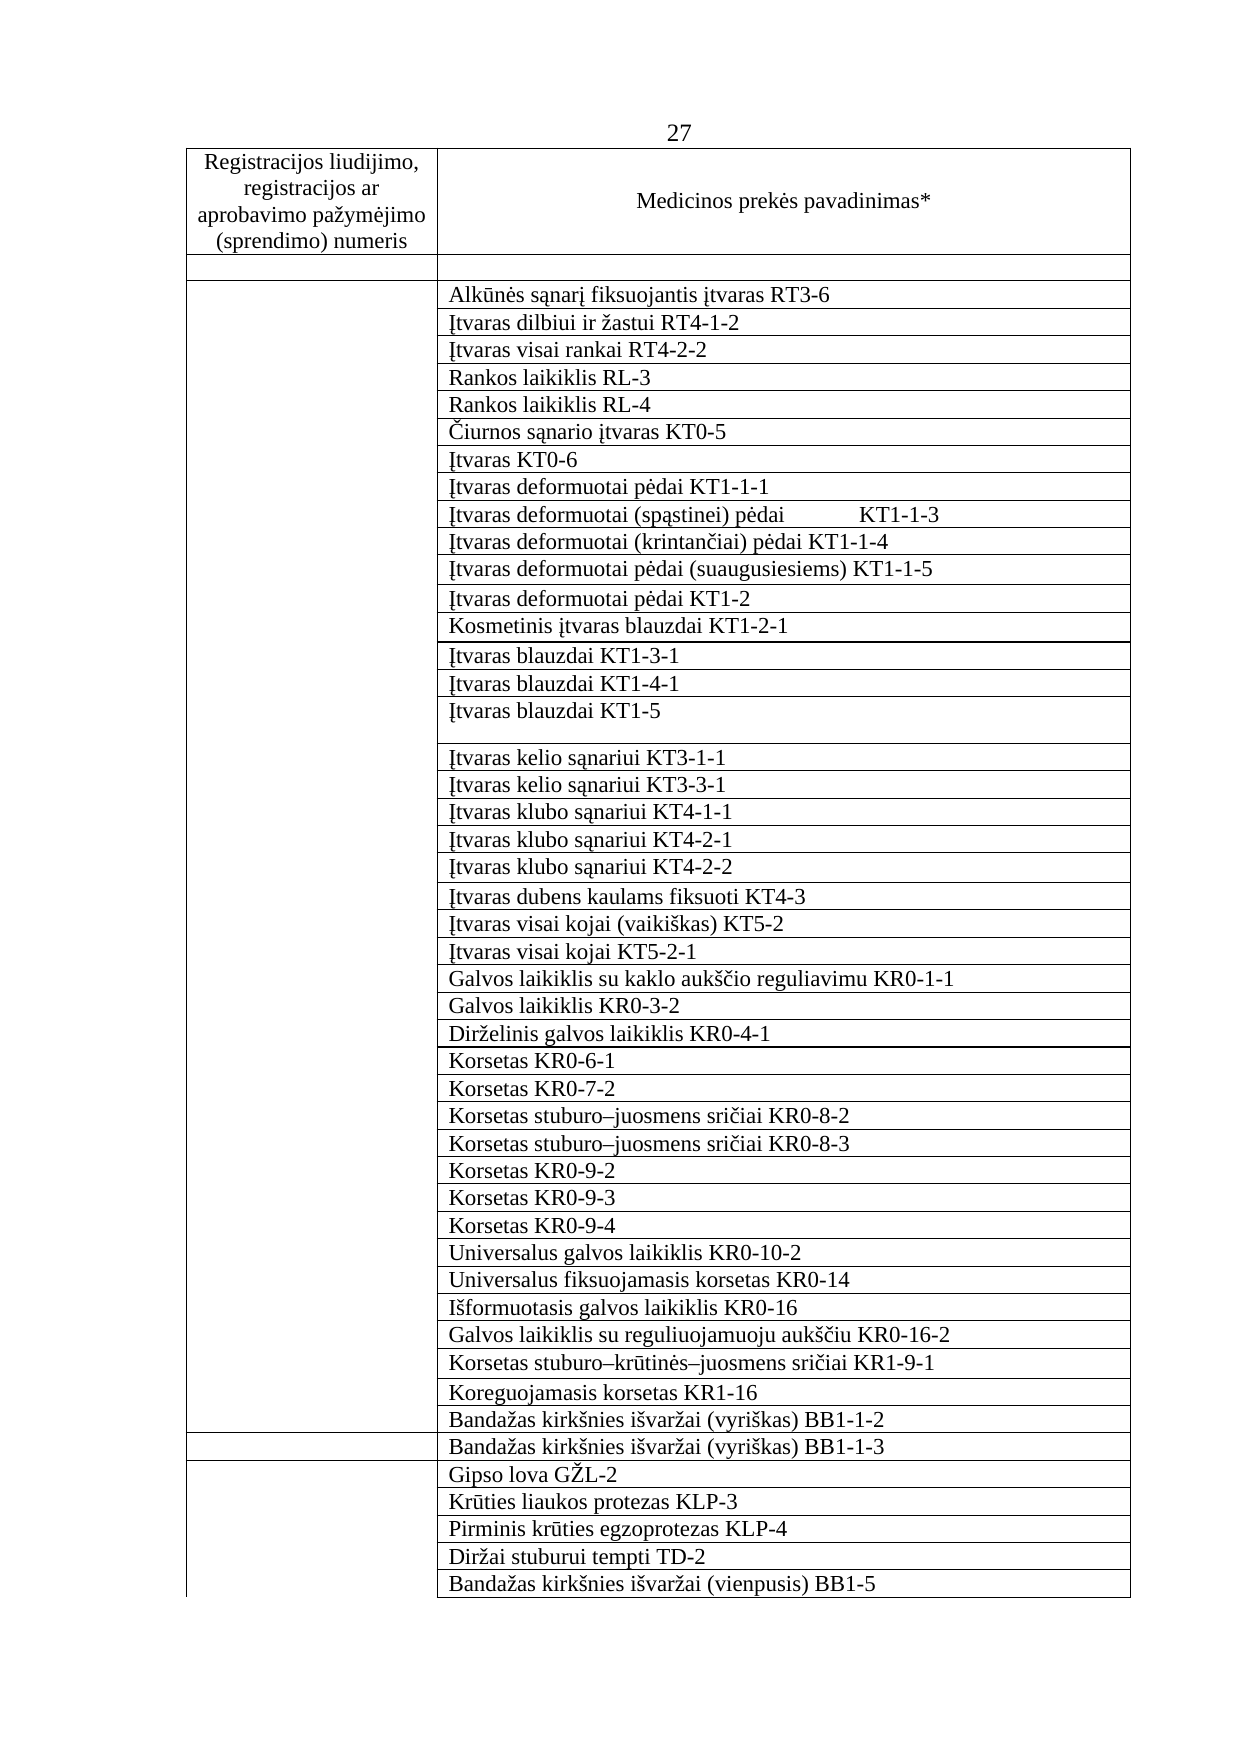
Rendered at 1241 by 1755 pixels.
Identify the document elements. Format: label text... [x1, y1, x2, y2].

table_cell Įtvaras deformuotai (spąstinei) pėdai KT1-1-3 [438, 501, 1130, 527]
table_cell [187, 255, 437, 280]
table_cell Įtvaras klubo sąnariui KT4-2-1 [438, 826, 1130, 852]
table_cell Įtvaras kelio sąnariui KT3-1-1 [438, 744, 1130, 770]
table_cell Įtvaras blauzdai KT1-4-1 [438, 670, 1130, 696]
table_cell [187, 612, 437, 641]
table_cell [187, 1378, 437, 1405]
table_cell [187, 527, 437, 554]
table_cell [187, 554, 437, 584]
table_cell [187, 770, 437, 797]
table_cell [187, 584, 437, 612]
table_cell [187, 882, 437, 909]
table_cell Įtvaras deformuotai (krintančiai) pėdai KT1-1-4 [438, 528, 1130, 554]
table_cell [187, 281, 437, 308]
table_cell [187, 363, 437, 390]
table_cell [187, 335, 437, 363]
table_cell Koreguojamasis korsetas KR1-16 [438, 1379, 1130, 1405]
table_cell [187, 1320, 437, 1348]
table_cell [438, 255, 1130, 280]
table_cell Įtvaras deformuotai pėdai KT1-2 [438, 585, 1130, 612]
table_cell Gipso lova GŽL-2 [438, 1461, 1130, 1487]
table_cell Korsetas KR0-9-4 [438, 1212, 1130, 1238]
table_cell [187, 1405, 437, 1432]
table_cell Kosmetinis įtvaras blauzdai KT1-2-1 [438, 613, 1130, 641]
table_cell Korsetas KR0-9-2 [438, 1157, 1130, 1183]
table_cell Galvos laikiklis su reguliuojamuoju aukščiu KR0-16-2 [438, 1321, 1130, 1348]
table_cell Rankos laikiklis RL-4 [438, 391, 1130, 417]
table_cell [187, 500, 437, 527]
table_cell [187, 1129, 437, 1156]
table_cell Išformuotasis galvos laikiklis KR0-16 [438, 1294, 1130, 1320]
table_cell [187, 1019, 437, 1046]
table_cell [187, 1433, 437, 1460]
table_cell [187, 669, 437, 696]
table_cell [187, 1101, 437, 1128]
table_cell Korsetas KR0-7-2 [438, 1075, 1130, 1101]
table_cell [187, 1156, 437, 1183]
table_cell Įtvaras KT0-6 [438, 446, 1130, 472]
table_cell Įtvaras dubens kaulams fiksuoti KT4-3 [438, 883, 1130, 909]
table_cell [187, 1461, 437, 1487]
table_cell Bandažas kirkšnies išvaržai (vienpusis) BB1-5 [438, 1570, 1130, 1597]
table_cell [187, 852, 437, 882]
table_cell Čiurnos sąnario įtvaras KT0-5 [438, 419, 1130, 445]
table_cell Galvos laikiklis KR0-3-2 [438, 993, 1130, 1019]
table_cell [187, 964, 437, 992]
table_cell Korsetas stuburo–krūtinės–juosmens sričiai KR1-9-1 [438, 1349, 1130, 1377]
table_cell [187, 1348, 437, 1377]
table_cell Pirminis krūties egzoprotezas KLP-4 [438, 1516, 1130, 1542]
table_cell [187, 1074, 437, 1101]
table_cell Diržai stuburui tempti TD-2 [438, 1543, 1130, 1569]
table_cell [187, 1569, 437, 1597]
table_cell Alkūnės sąnarį fiksuojantis įtvaras RT3-6 [438, 281, 1130, 308]
table_cell Korsetas KR0-9-3 [438, 1184, 1130, 1211]
table_header Registracijos liudijimo, registracijos ar aprobavimo pažymėjimo (sprendimo) numeris [187, 149, 437, 253]
table_cell [187, 743, 437, 770]
table_cell Įtvaras visai kojai (vaikiškas) KT5-2 [438, 910, 1130, 937]
table_cell [187, 1211, 437, 1238]
table_cell [187, 696, 437, 743]
table_cell [187, 992, 437, 1019]
table_cell Įtvaras visai rankai RT4-2-2 [438, 336, 1130, 363]
table_cell Įtvaras visai kojai KT5-2-1 [438, 938, 1130, 964]
table_cell [187, 909, 437, 937]
table_cell [187, 1183, 437, 1211]
table_cell Įtvaras blauzdai KT1-3-1 [438, 643, 1130, 669]
table_cell [187, 1046, 437, 1074]
table_cell Įtvaras klubo sąnariui KT4-2-2 [438, 853, 1130, 882]
table_cell Įtvaras klubo sąnariui KT4-1-1 [438, 799, 1130, 825]
table_cell Bandažas kirkšnies išvaržai (vyriškas) BB1-1-2 [438, 1406, 1130, 1432]
table_cell Galvos laikiklis su kaklo aukščio reguliavimu KR0-1-1 [438, 965, 1130, 992]
table_cell [187, 445, 437, 472]
table_cell [187, 825, 437, 852]
table_cell [187, 418, 437, 445]
table_cell Įtvaras kelio sąnariui KT3-3-1 [438, 771, 1130, 797]
table_header Medicinos prekės pavadinimas* [438, 149, 1130, 253]
table_cell [187, 1542, 437, 1569]
table_cell [187, 1515, 437, 1542]
table_cell Įtvaras dilbiui ir žastui RT4-1-2 [438, 309, 1130, 335]
table_cell [187, 1293, 437, 1320]
table_cell [187, 1238, 437, 1266]
table_cell [187, 1266, 437, 1293]
table_cell Rankos laikiklis RL-3 [438, 364, 1130, 390]
table_cell Įtvaras deformuotai pėdai (suaugusiesiems) KT1-1-5 [438, 555, 1130, 584]
table_cell [187, 798, 437, 825]
table_cell Universalus fiksuojamasis korsetas KR0-14 [438, 1267, 1130, 1293]
table_cell Įtvaras blauzdai KT1-5 [438, 697, 1130, 743]
table_cell [187, 937, 437, 964]
table_cell [187, 641, 437, 669]
table_cell [187, 472, 437, 499]
table_cell [187, 390, 437, 417]
table_cell [187, 1487, 437, 1514]
table_cell Bandažas kirkšnies išvaržai (vyriškas) BB1-1-3 [438, 1433, 1130, 1460]
table_cell Korsetas stuburo–juosmens sričiai KR0-8-3 [438, 1130, 1130, 1156]
table_cell Universalus galvos laikiklis KR0-10-2 [438, 1239, 1130, 1266]
table_cell Korsetas stuburo–juosmens sričiai KR0-8-2 [438, 1102, 1130, 1128]
table_cell Įtvaras deformuotai pėdai KT1-1-1 [438, 473, 1130, 499]
table_cell Krūties liaukos protezas KLP-3 [438, 1488, 1130, 1514]
table_cell Dirželinis galvos laikiklis KR0-4-1 [438, 1020, 1130, 1046]
table_cell [187, 308, 437, 335]
table_cell Korsetas KR0-6-1 [438, 1048, 1130, 1074]
